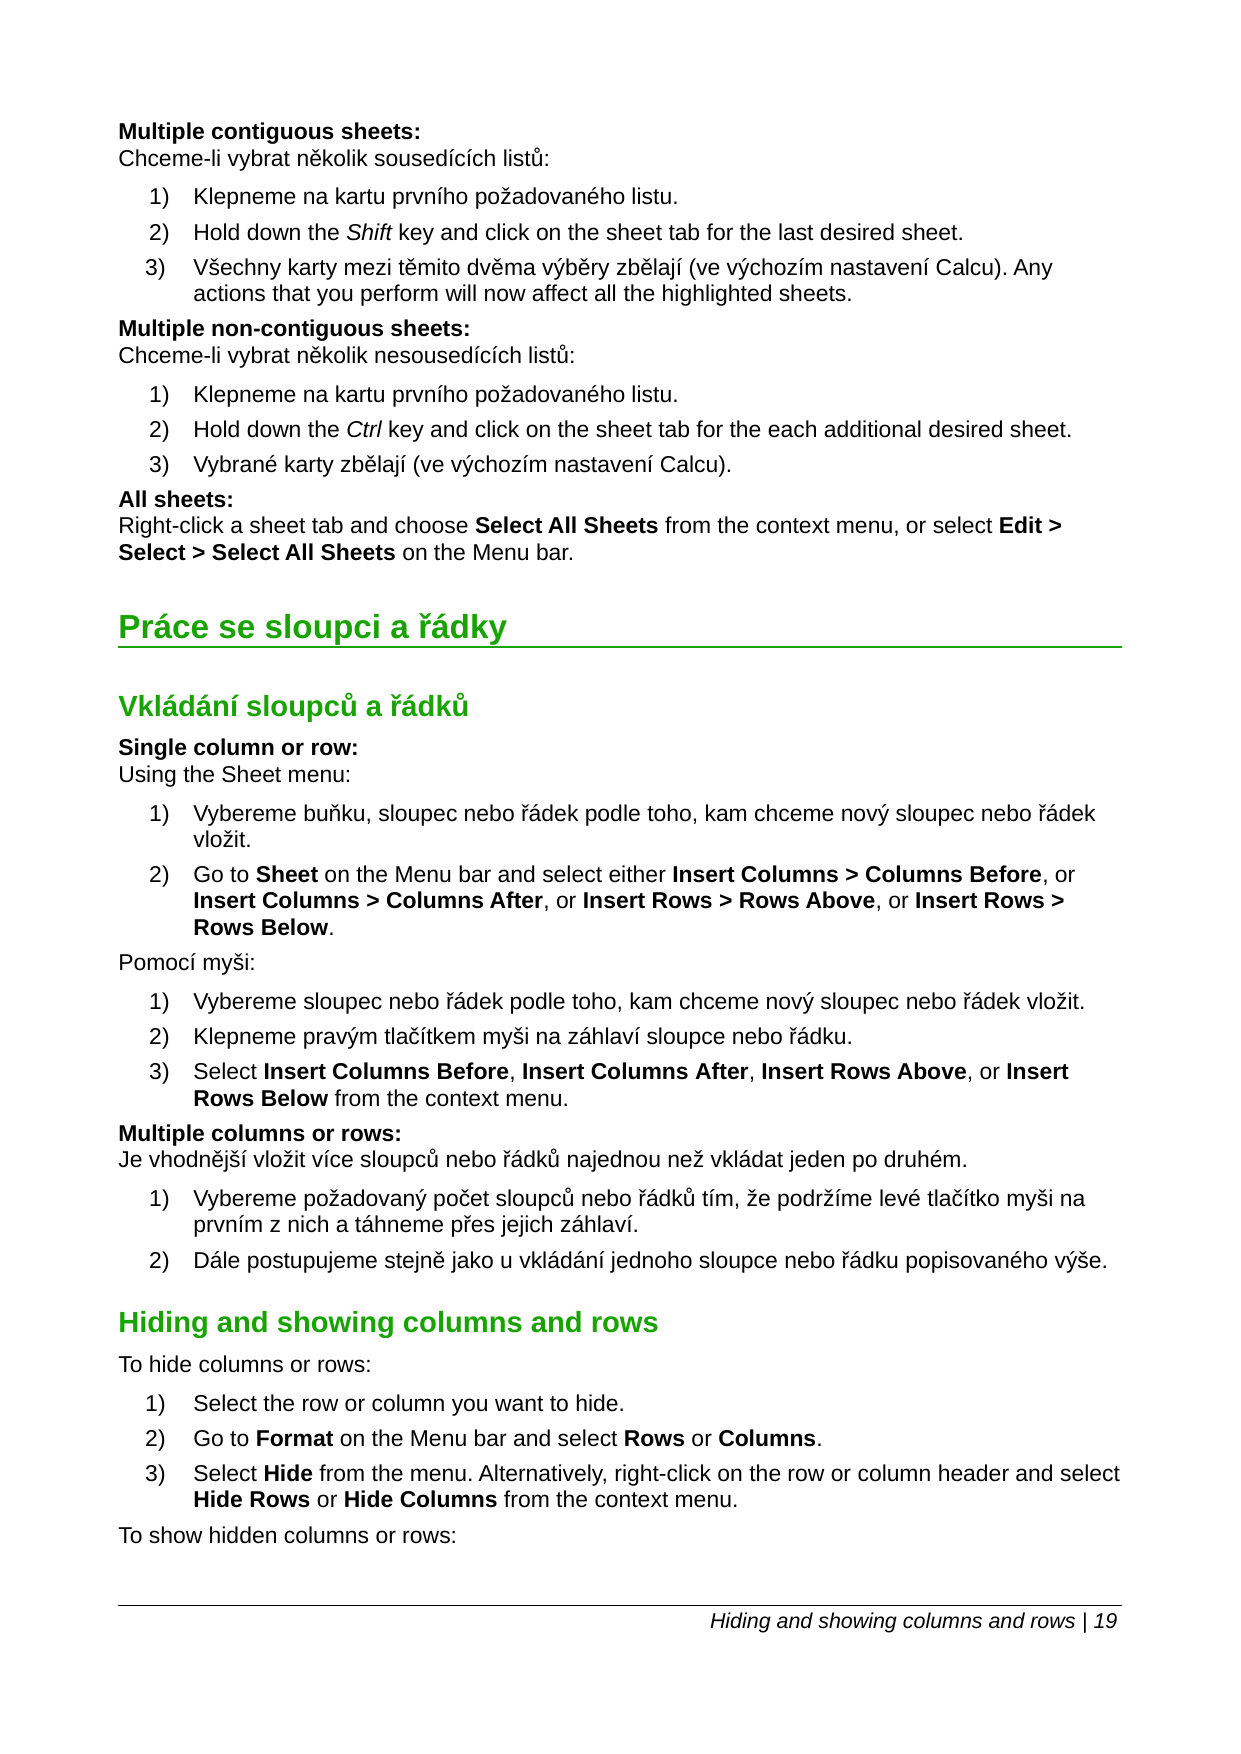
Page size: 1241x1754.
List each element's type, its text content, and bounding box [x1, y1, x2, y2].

subtitle Práce se sloupci a řádky [118, 607, 1122, 646]
text Multiple columns or rows: [118, 1120, 1122, 1146]
list Klepneme na kartu prvního požadovaného listu. [169, 183, 1122, 210]
list Chceme-li vybrat několik nesousedících listů: [118, 342, 1122, 368]
subtitle Hiding and showing columns and rows [118, 1306, 1122, 1339]
subtitle Vkládání sloupců a řádků [118, 689, 1122, 723]
list Vybereme požadovaný počet sloupců nebo řádků tím, že podržíme levé tlačítko myši na prvním z nich a táhneme přes jejich záhlaví. [169, 1185, 1122, 1238]
list Chceme-li vybrat několik sousedících listů: [118, 144, 1122, 171]
list Hold down the Shift key and click on the sheet tab for the last desired sheet. [169, 218, 1122, 245]
list Select Insert Columns Before, Insert Columns After, Insert Rows Above, or Insert Rows Below from the context menu. [169, 1058, 1122, 1111]
list Using the Sheet menu: [118, 761, 1122, 787]
list Dále postupujeme stejně jako u vkládání jednoho sloupce nebo řádku popisovaného výše. [169, 1247, 1122, 1273]
list Go to Sheet on the Menu bar and select either Insert Columns > Columns Before, or Insert Columns > Columns After, or Insert Rows > Rows Above, or Insert Rows > Rows Below. [169, 861, 1122, 940]
list Select the row or column you want to hide. [165, 1390, 1122, 1416]
list Hold down the Ctrl key and click on the sheet tab for the each additional desired sheet. [169, 416, 1122, 442]
text All sheets: [118, 486, 1122, 512]
list Všechny karty mezi těmito dvěma výběry zbělají (ve výchozím nastavení Calcu). Any actions that you perform will now affect all the highlighted sheets. [165, 254, 1122, 306]
list Je vhodnější vložit více sloupců nebo řádků najednou než vkládat jeden po druhém. [118, 1146, 1122, 1173]
list Go to Format on the Menu bar and select Rows or Columns. [165, 1425, 1122, 1451]
text Multiple contiguous sheets: [118, 118, 1122, 144]
text To hide columns or rows: [118, 1351, 1122, 1377]
list Klepneme na kartu prvního požadovaného listu. [169, 381, 1122, 407]
list Select Hide from the menu. Alternatively, right-click on the row or column header and select Hide Rows or Hide Columns from the context menu. [165, 1460, 1122, 1513]
text Single column or row: [118, 734, 1122, 761]
list Vybrané karty zbělají (ve výchozím nastavení Calcu). [169, 451, 1122, 477]
list Pomocí myši: [118, 949, 1122, 975]
list Vybereme buňku, sloupec nebo řádek podle toho, kam chceme nový sloupec nebo řádek vložit. [169, 799, 1122, 852]
text To show hidden columns or rows: [118, 1522, 1122, 1548]
list Vybereme sloupec nebo řádek podle toho, kam chceme nový sloupec nebo řádek vložit. [169, 988, 1122, 1014]
list Klepneme pravým tlačítkem myši na záhlaví sloupce nebo řádku. [169, 1023, 1122, 1049]
text Right-click a sheet tab and choose Select All Sheets from the context menu, or select Edit > Select > Select All Sheets on the Menu bar. [118, 512, 1122, 565]
text Multiple non-contiguous sheets: [118, 315, 1122, 342]
